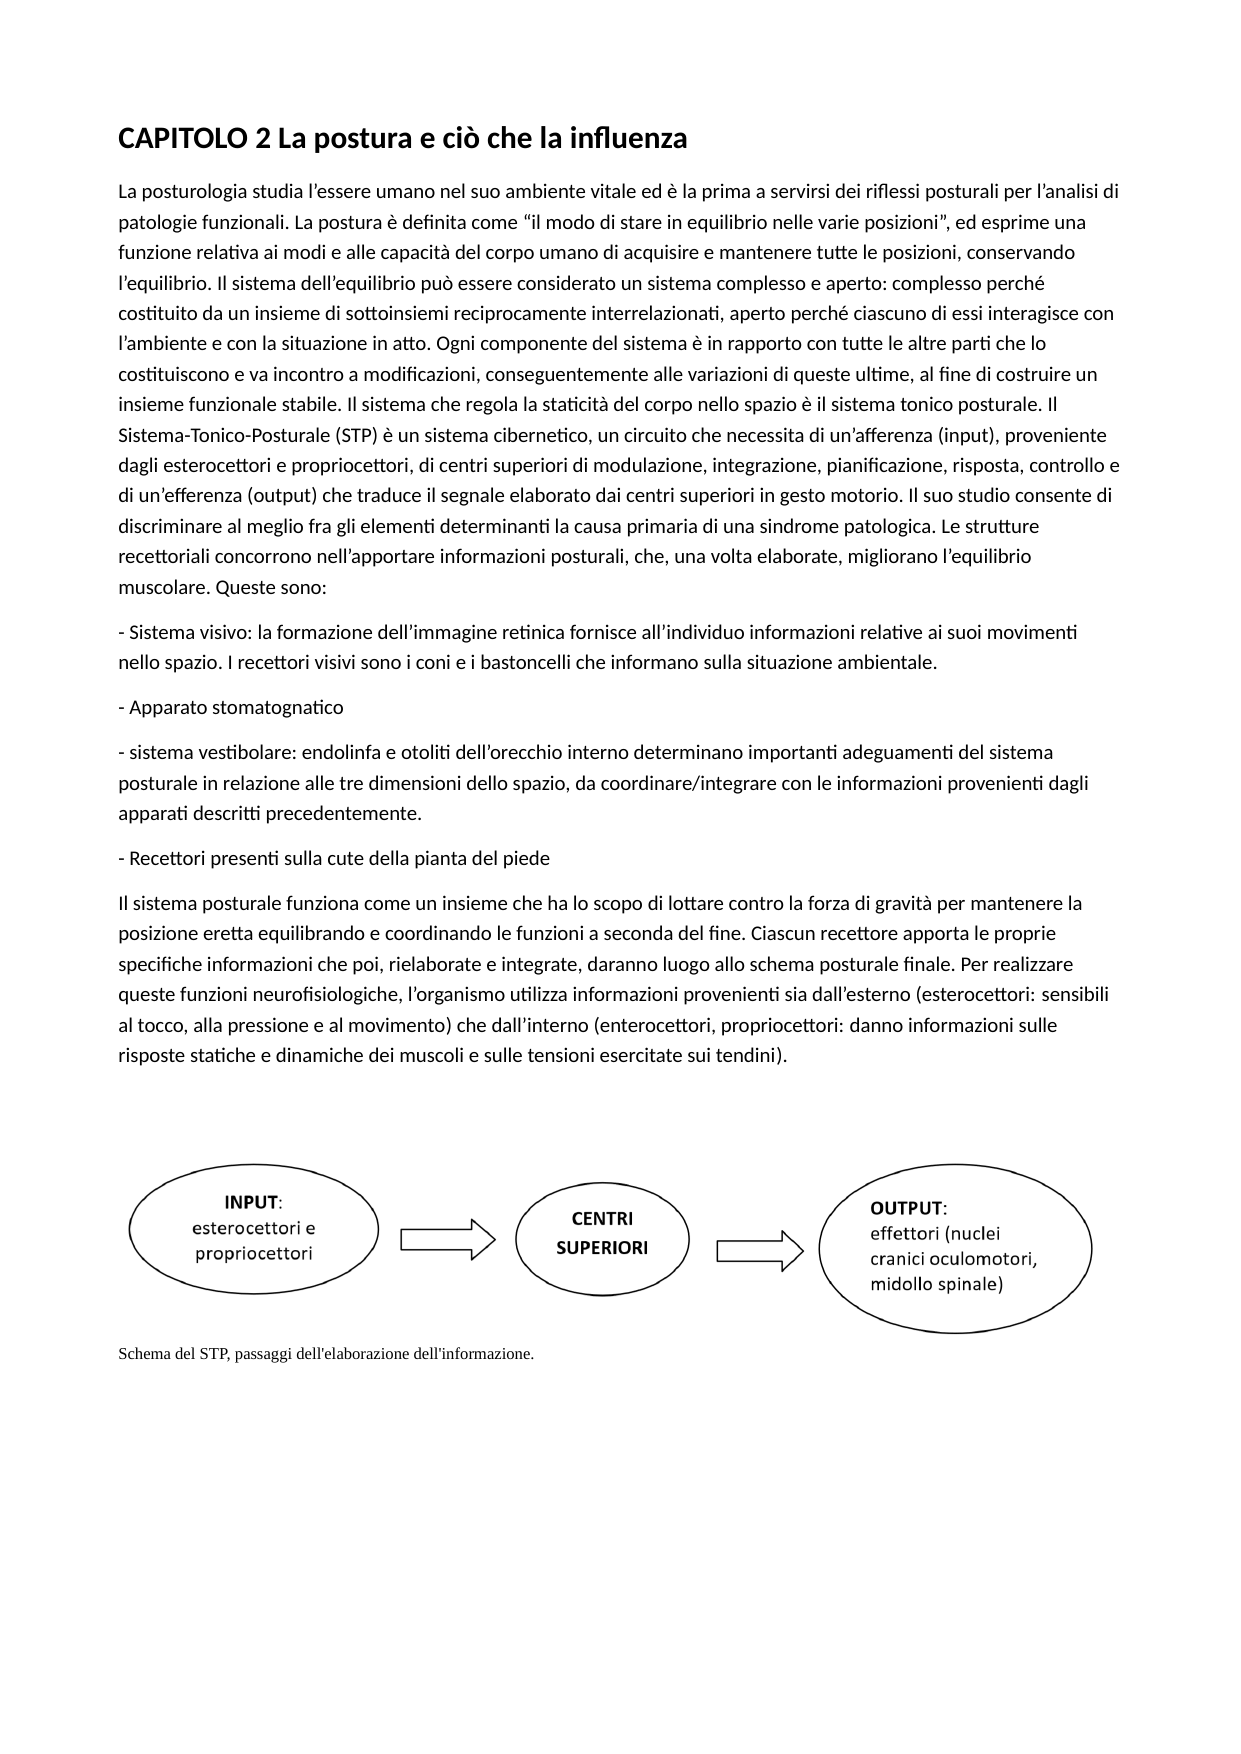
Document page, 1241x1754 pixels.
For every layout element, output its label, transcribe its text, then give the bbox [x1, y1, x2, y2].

text Il sistema posturale funziona come un insieme che ha lo scopo di lottare contro la forza di gravità per mantenere la posizione eretta equilibrando e coordinando le funzioni a seconda del fine. Ciascun recettore apporta le proprie specifiche informazioni che poi, rielaborate e integrate, daranno luogo allo schema posturale finale. Per realizzare queste funzioni neurofisiologiche, l’organismo utilizza informazioni provenienti sia dall’esterno (esterocettori: sensibili al tocco, alla pressione e al movimento) che dall’interno (enterocettori, propriocettori: danno informazioni sulle risposte statiche e dinamiche dei muscoli e sulle tensioni esercitate sui tendini). [118, 890, 1122, 1068]
text CAPITOLO 2 La postura e ciò che la influenza [118, 118, 1122, 156]
text - sistema vestibolare: endolinfa e otoliti dell’orecchio interno determinano importanti adeguamenti del sistema posturale in relazione alle tre dimensioni dello spazio, da coordinare/integrare con le informazioni provenienti dagli apparati descritti precedentemente. [118, 739, 1122, 826]
text Schema del STP, passaggi dell'elaborazione dell'informazione. [118, 1344, 1122, 1363]
text - Sistema visivo: la formazione dell’immagine retinica fornisce all’individuo informazioni relative ai suoi movimenti nello spazio. I recettori visivi sono i coni e i bastoncelli che informano sulla situazione ambientale. [118, 619, 1122, 675]
picture [118, 1148, 1123, 1344]
text La posturologia studia l’essere umano nel suo ambiente vitale ed è la prima a servirsi dei riflessi posturali per l’analisi di patologie funzionali. La postura è definita come “il modo di stare in equilibrio nelle varie posizioni”, ed esprime una funzione relativa ai modi e alle capacità del corpo umano di acquisire e mantenere tutte le posizioni, conservando l’equilibrio. Il sistema dell’equilibrio può essere considerato un sistema complesso e aperto: complesso perché costituito da un insieme di sottoinsiemi reciprocamente interrelazionati, aperto perché ciascuno di essi interagisce con l’ambiente e con la situazione in atto. Ogni componente del sistema è in rapporto con tutte le altre parti che lo costituiscono e va incontro a modificazioni, conseguentemente alle variazioni di queste ultime, al fine di costruire un insieme funzionale stabile. Il sistema che regola la staticità del corpo nello spazio è il sistema tonico posturale. Il Sistema-Tonico-Posturale (STP) è un sistema cibernetico, un circuito che necessita di un’afferenza (input), proveniente dagli esterocettori e propriocettori, di centri superiori di modulazione, integrazione, pianificazione, risposta, controllo e di un’efferenza (output) che traduce il segnale elaborato dai centri superiori in gesto motorio. Il suo studio consente di discriminare al meglio fra gli elementi determinanti la causa primaria di una sindrome patologica. Le strutture recettoriali concorrono nell’apportare informazioni posturali, che, una volta elaborate, migliorano l’equilibrio muscolare. Queste sono: [118, 178, 1122, 599]
text - Apparato stomatognatico [118, 694, 1122, 720]
text - Recettori presenti sulla cute della pianta del piede [118, 845, 1122, 871]
